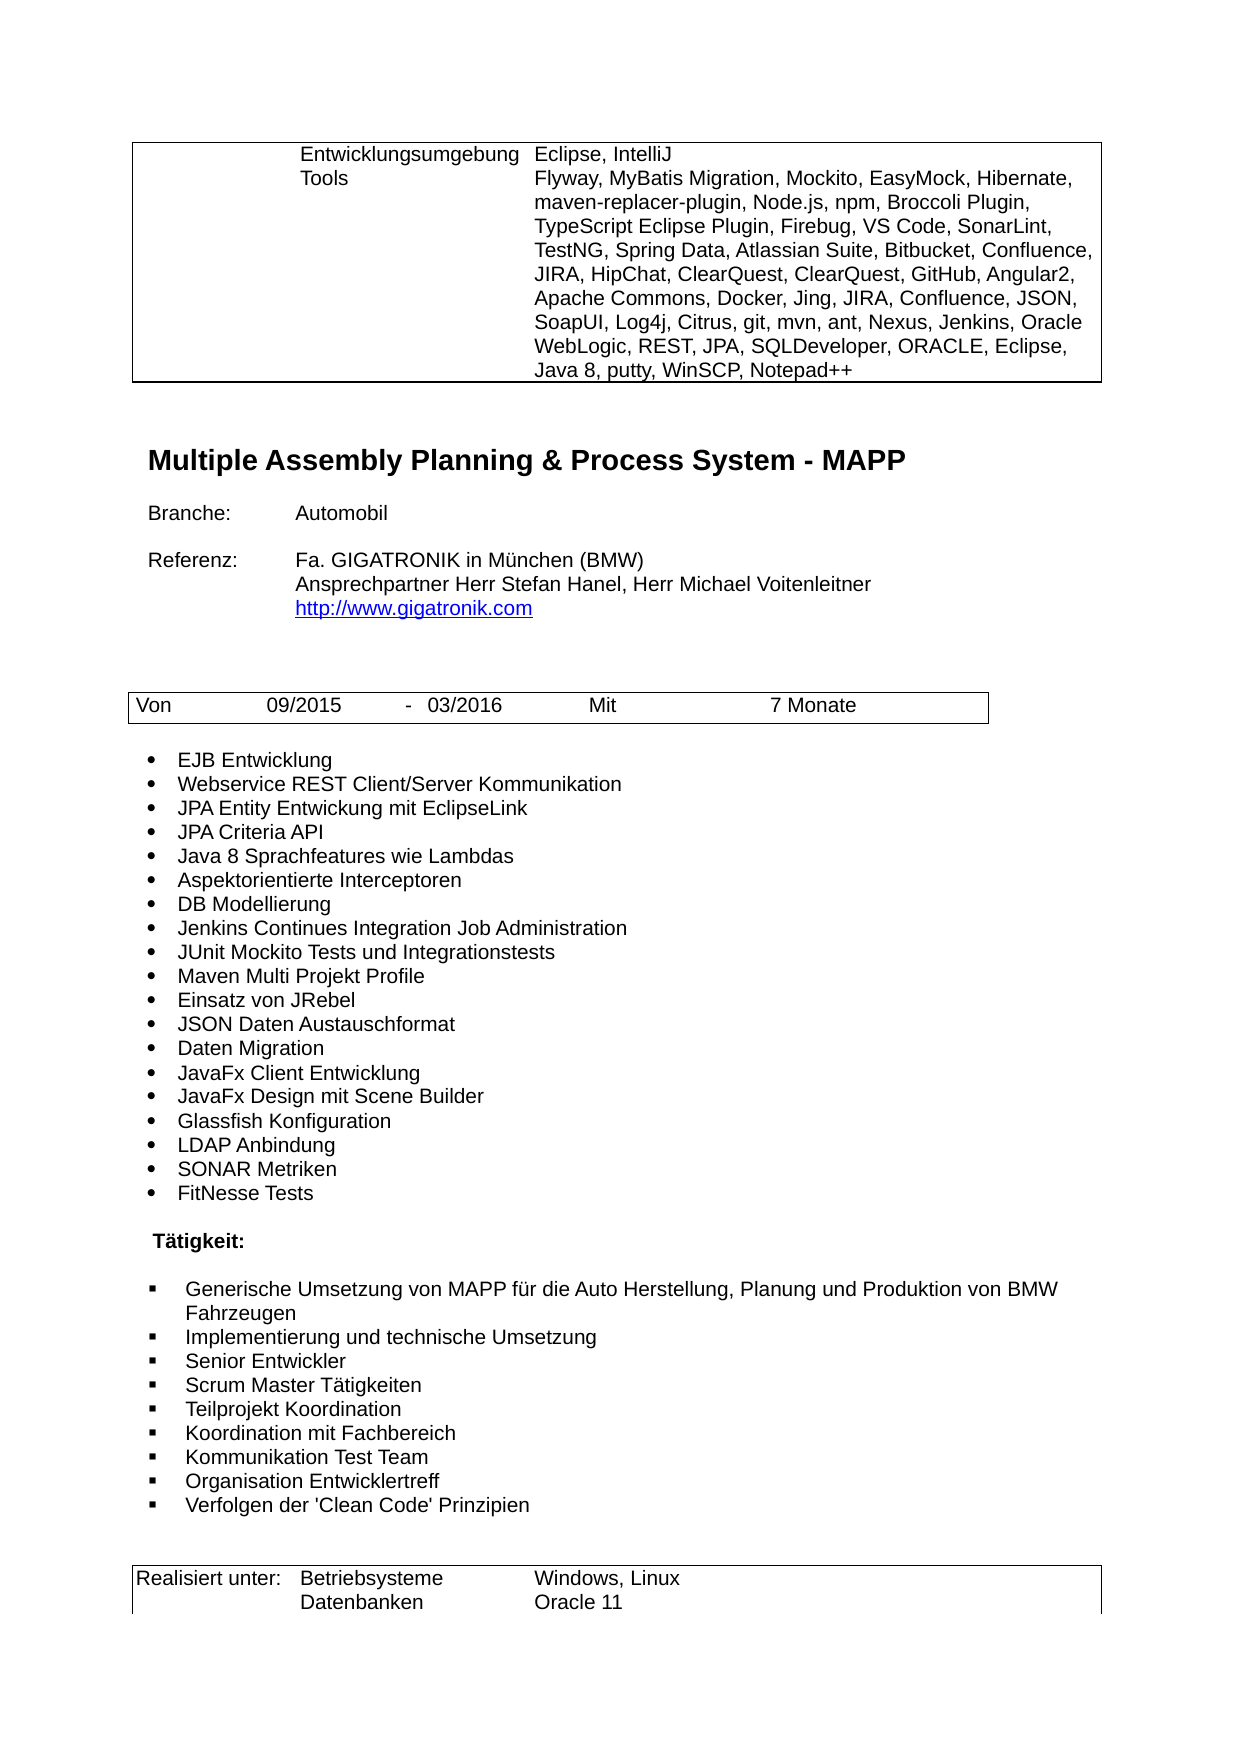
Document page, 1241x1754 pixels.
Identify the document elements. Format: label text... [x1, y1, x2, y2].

list Jenkins Continues Integration Job Administration [148, 916, 1110, 940]
table_header Mit [581, 693, 762, 722]
text Tätigkeit: [152, 1229, 1110, 1253]
list JavaFx Client Entwicklung [148, 1060, 1110, 1084]
list Koordination mit Fachbereich [148, 1421, 1110, 1445]
table_header - [398, 693, 420, 722]
table_header 7 Monate [763, 693, 988, 722]
list Daten Migration [148, 1036, 1110, 1060]
list Aspektorientierte Interceptoren [148, 868, 1110, 892]
list LDAP Anbindung [148, 1132, 1110, 1157]
table_cell Entwicklungsumgebung Tools [297, 143, 531, 381]
table_header 09/2015 [259, 693, 398, 722]
list Scrum Master Tätigkeiten [148, 1373, 1110, 1397]
table_header Windows, Linux Oracle 11 [531, 1566, 1101, 1614]
list Implementierung und technische Umsetzung [148, 1324, 1110, 1349]
list JSON Daten Austauschformat [148, 1012, 1110, 1036]
list JPA Criteria API [148, 820, 1110, 844]
text Referenz: Fa. GIGATRONIK in München (BMW) [148, 548, 1110, 572]
list JUnit Mockito Tests und Integrationstests [148, 940, 1110, 964]
table_cell [133, 143, 297, 381]
table_header 03/2016 [420, 693, 581, 722]
list FitNesse Tests [148, 1181, 1110, 1205]
list JavaFx Design mit Scene Builder [148, 1084, 1110, 1108]
list EJB Entwicklung [148, 747, 1110, 772]
list Webservice REST Client/Server Kommunikation [148, 772, 1110, 796]
text Ansprechpartner Herr Stefan Hanel, Herr Michael Voitenleitner [148, 572, 1110, 596]
list Kommunikation Test Team [148, 1445, 1110, 1469]
list Maven Multi Projekt Profile [148, 964, 1110, 988]
table_header Realisiert unter: [133, 1566, 297, 1614]
list Glassfish Konfiguration [148, 1108, 1110, 1132]
subtitle Multiple Assembly Planning & Process System - MAPP [148, 443, 1110, 476]
list Java 8 Sprachfeatures wie Lambdas [148, 844, 1110, 868]
list Verfolgen der 'Clean Code' Prinzipien [148, 1493, 1110, 1517]
table_header Betriebsysteme Datenbanken [297, 1566, 531, 1614]
list JPA Entity Entwickung mit EclipseLink [148, 796, 1110, 820]
text Branche: Automobil [148, 500, 1110, 524]
table_header Von [129, 693, 259, 722]
list Teilprojekt Koordination [148, 1397, 1110, 1421]
table_cell Eclipse, IntelliJ Flyway, MyBatis Migration, Mockito, EasyMock, Hibernate, maven-replacer-plugin, Node.js, npm, Broccoli Plugin, TypeScript Eclipse Plugin, Firebug, VS Code, SonarLint, TestNG, Spring Data, Atlassian Suite, Bitbucket, Confluence, JIRA, HipChat, ClearQuest, ClearQuest, GitHub, Angular2, Apache Commons, Docker, Jing, JIRA, Confluence, JSON, SoapUI, Log4j, Citrus, git, mvn, ant, Nexus, Jenkins, Oracle WebLogic, REST, JPA, SQLDeveloper, ORACLE, Eclipse, Java 8, putty, WinSCP, Notepad++ [531, 143, 1101, 381]
list DB Modellierung [148, 892, 1110, 916]
list SONAR Metriken [148, 1157, 1110, 1181]
list Einsatz von JRebel [148, 988, 1110, 1012]
list Organisation Entwicklertreff [148, 1469, 1110, 1493]
list Senior Entwickler [148, 1349, 1110, 1373]
list Generische Umsetzung von MAPP für die Auto Herstellung, Planung und Produktion von BMW Fahrzeugen [148, 1277, 1110, 1324]
text http://www.gigatronik.com [221, 596, 1110, 620]
